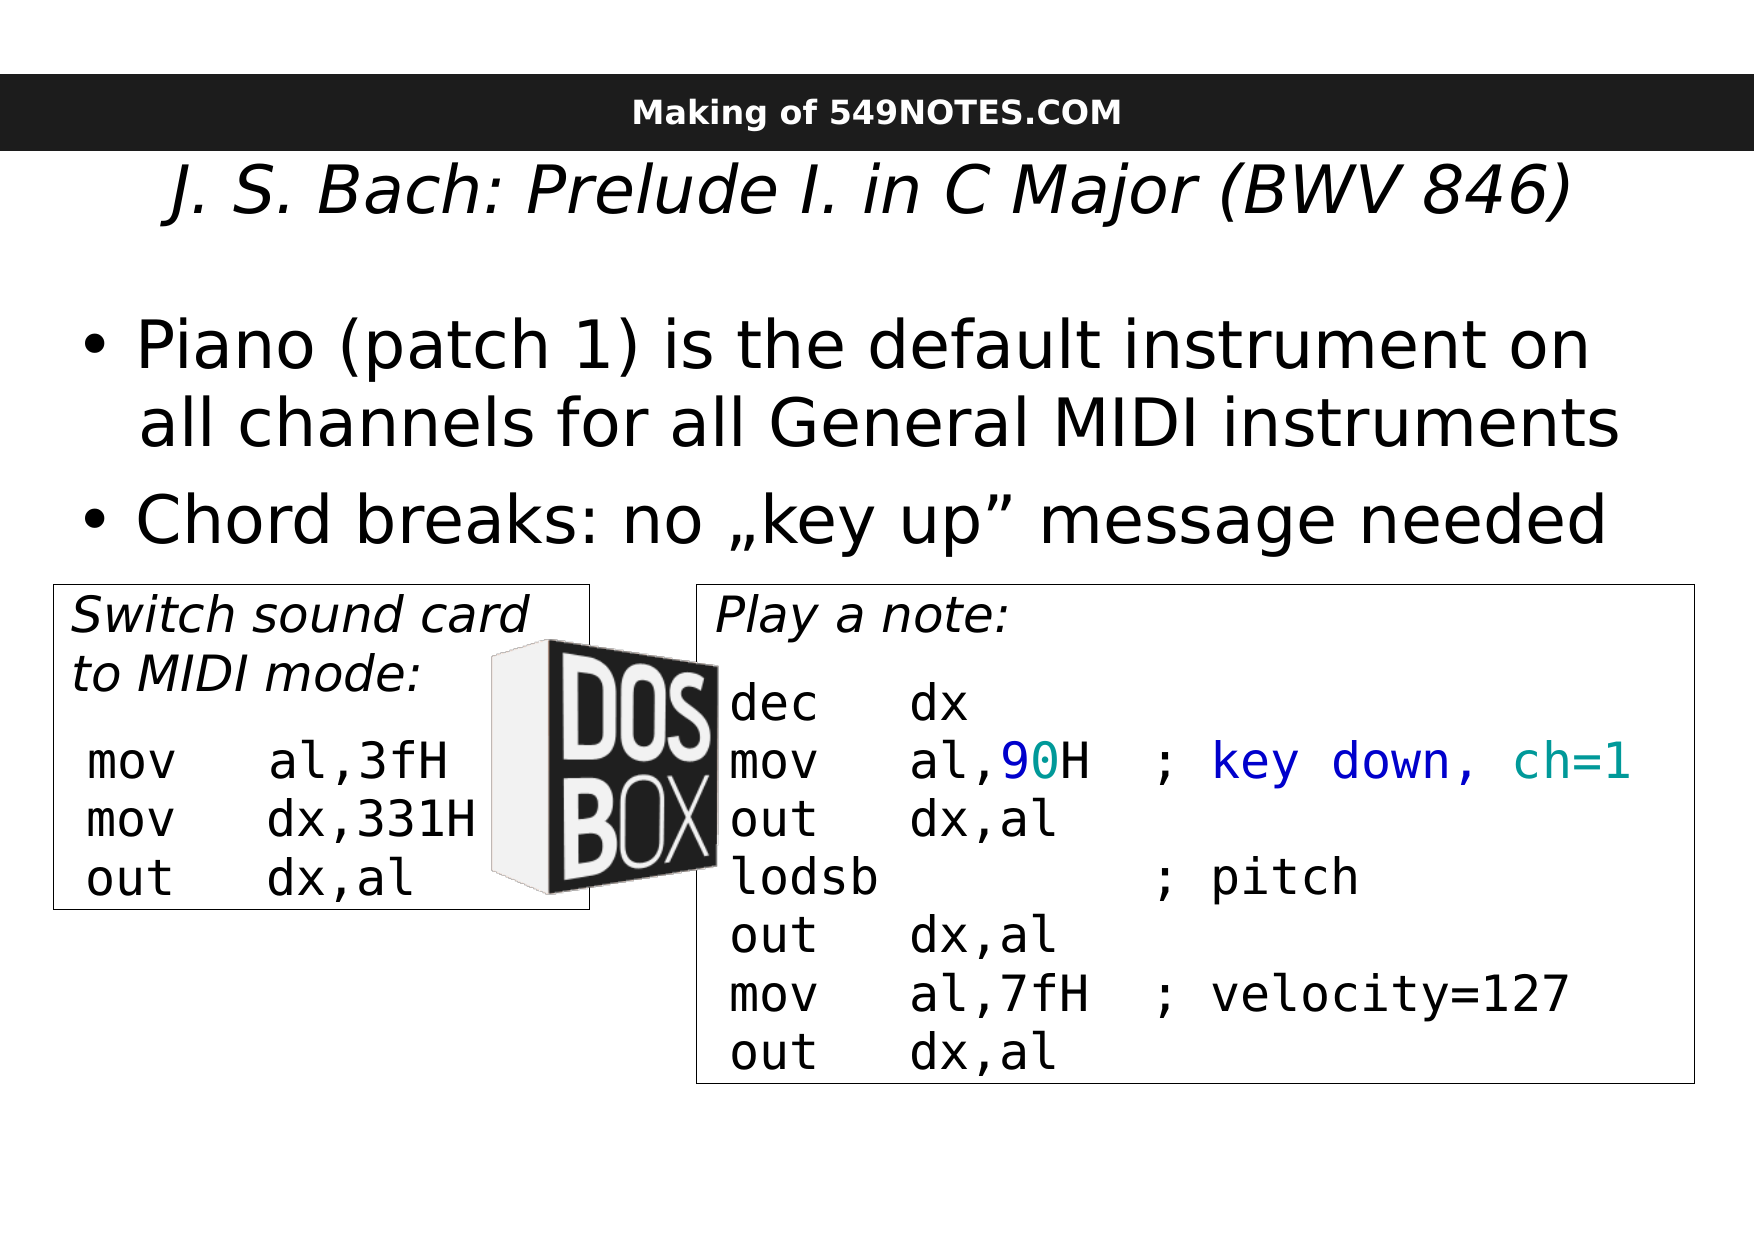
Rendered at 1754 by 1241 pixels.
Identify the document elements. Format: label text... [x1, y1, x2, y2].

text J. S. Bach: Prelude I. in C Major (BWV 846) [0, 151, 1754, 229]
text • Chord breaks: no „key up” message needed [0, 481, 1754, 559]
table_header Switch sound card to MIDI mode: mov al,3fH mov dx,331H out dx,al [0, 578, 643, 1090]
table_header Play a note: dec dx mov al,90H ; key down, ch=1 out dx,al lodsb ; pitch out dx,al mov al,7fH ; velocity=127 out dx,al [643, 578, 1748, 1090]
text • Piano (patch 1) is the default instrument on [0, 307, 1754, 384]
text all channels for all General MIDI instruments [0, 384, 1754, 462]
